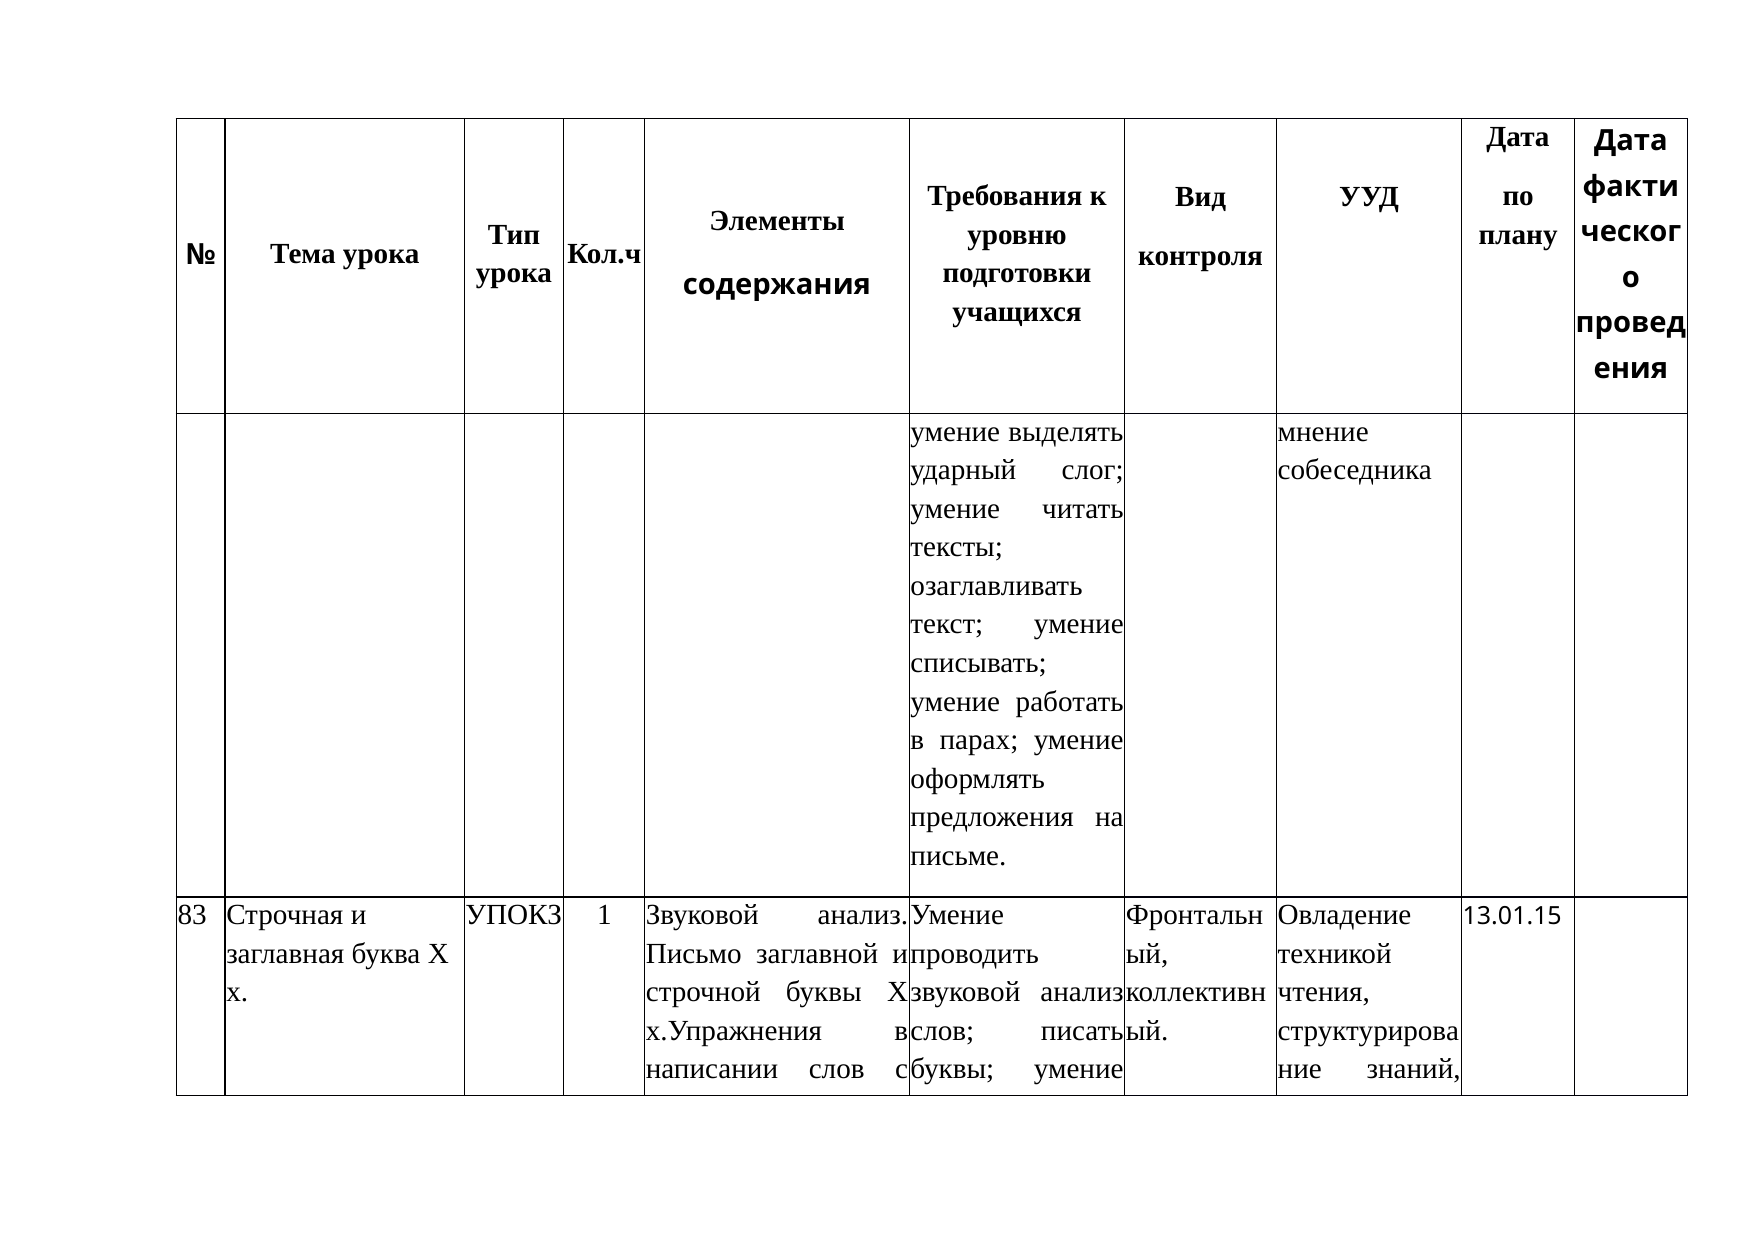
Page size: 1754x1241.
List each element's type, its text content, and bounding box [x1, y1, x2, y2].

table_cell [226, 414, 464, 896]
table_header Требования к уровню подготовки учащихся [910, 119, 1124, 413]
table_cell [1125, 414, 1276, 896]
table_header Тип урока [465, 119, 563, 413]
table_cell Умение проводить звуковой анализ слов; писать буквы; умение [910, 898, 1124, 1095]
table_cell [564, 414, 644, 896]
table_header Дата фактического проведения [1575, 119, 1687, 413]
table_cell УПОКЗ [465, 898, 563, 1095]
table_header Кол.ч [564, 119, 644, 413]
table_header № [177, 119, 224, 413]
table_cell Фронтальный, коллективный. [1125, 898, 1276, 1095]
table_cell 13.01.15 [1462, 898, 1574, 1095]
table_cell мнение собеседника [1277, 414, 1461, 896]
table_cell [1575, 414, 1687, 896]
table_cell [645, 414, 909, 896]
table_header Дата по плану [1462, 119, 1574, 413]
table_header Элементы содержания [645, 119, 909, 413]
table_cell 83 [177, 898, 224, 1095]
table_cell Овладение техникой чтения, структурирование знаний, [1277, 898, 1461, 1095]
table_cell [465, 414, 563, 896]
table_cell [1575, 898, 1687, 1095]
table_cell [1462, 414, 1574, 896]
table_cell умение выделять ударный слог; умение читать тексты; озаглавливать текст; умение списывать; умение работать в парах; умение оформлять предложения на письме. [910, 414, 1124, 896]
table_header Вид контроля [1125, 119, 1276, 413]
table_cell 1 [564, 898, 644, 1095]
table_cell Звуковой анализ. Письмо заглавной и строчной буквы Х х.Упражнения в написании слов с [645, 898, 909, 1095]
table_header УУД [1277, 119, 1461, 413]
table_header Тема урока [226, 119, 464, 413]
table_cell [177, 414, 224, 896]
table_cell Строчная и заглавная буква Х х. [226, 898, 464, 1095]
